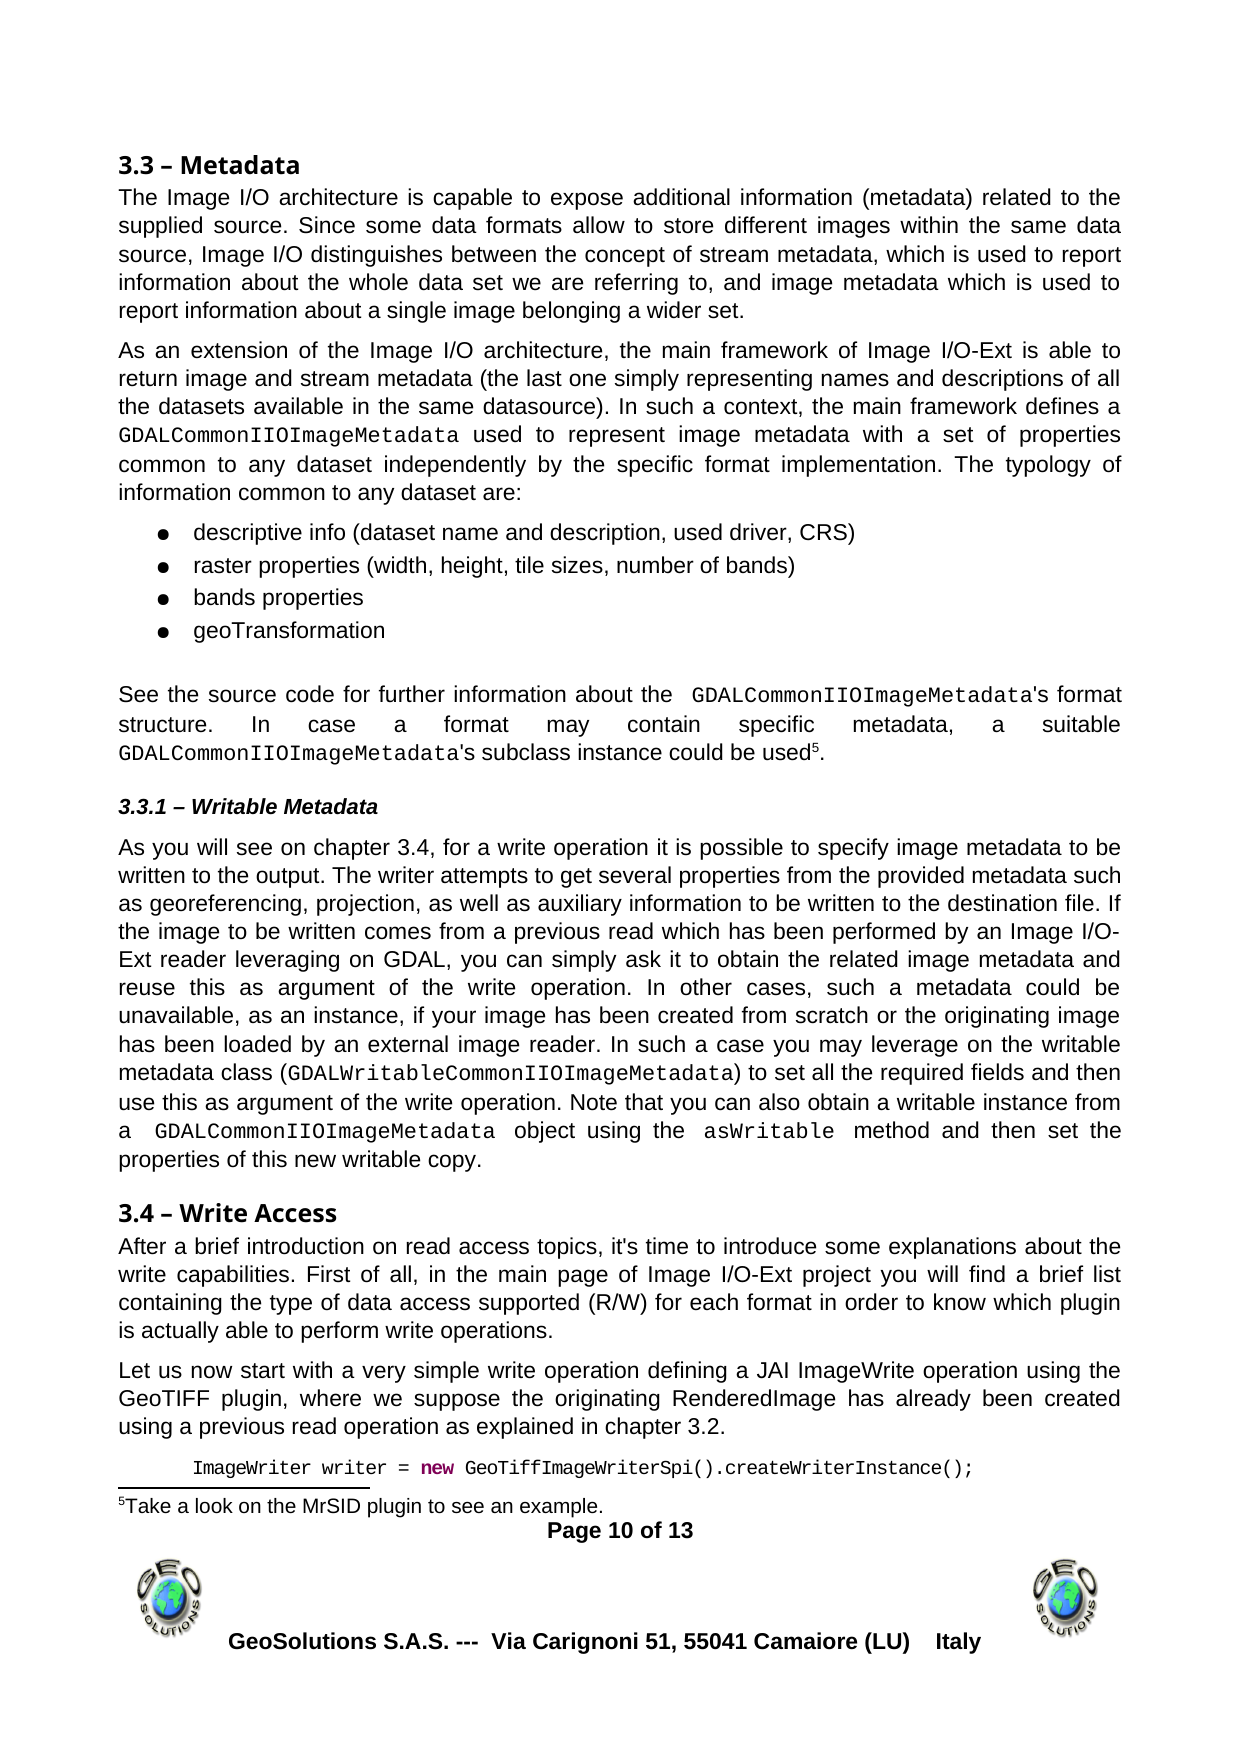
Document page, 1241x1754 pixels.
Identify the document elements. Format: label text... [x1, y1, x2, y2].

list descriptive info (dataset name and description, used driver, CRS) [156, 519, 1122, 546]
text ImageWriter writer = new GeoTiffImageWriterSpi().createWriterInstance(); [118, 1455, 1122, 1479]
list raster properties (width, height, tile sizes, number of bands) [156, 552, 1122, 579]
subtitle 3.4 – Write Access [118, 1196, 1122, 1230]
subtitle 3.3.1 – Writable Metadata [118, 795, 1122, 819]
picture [1030, 1552, 1101, 1641]
text As you will see on chapter 3.4, for a write operation it is possible to specify image metadata to be written to the output. The writer attempts to get several properties from the provided metadata such as georeferencing, projection, as well as auxiliary information to be written to the destination file. If the image to be written comes from a previous read which has been performed by an Image I/O-Ext reader leveraging on GDAL, you can simply ask it to obtain the related image metadata and reuse this as argument of the write operation. In other cases, such a metadata could be unavailable, as an instance, if your image has been created from scratch or the originating image has been loaded by an external image reader. In such a case you may leverage on the writable metadata class (GDALWritableCommonIIOImageMetadata) to set all the required fields and then use this as argument of the write operation. Note that you can also obtain a writable instance from a GDALCommonIIOImageMetadata object using the asWritable method and then set the properties of this new writable copy. [118, 834, 1122, 1173]
text Take a look on the MrSID plugin to see an example. [118, 1494, 1122, 1518]
list geoTransformation [156, 617, 1122, 644]
text Let us now start with a very simple write operation defining a JAI ImageWrite operation using the GeoTIFF plugin, where we suppose the originating RenderedImage has already been created using a previous read operation as explained in chapter 3.2. [118, 1358, 1122, 1441]
picture [134, 1552, 205, 1641]
text The Image I/O architecture is capable to expose additional information (metadata) related to the supplied source. Since some data formats allow to store different images within the same data source, Image I/O distinguishes between the concept of stream metadata, which is used to report information about the whole data set we are referring to, and image metadata which is used to report information about a single image belonging a wider set. [118, 185, 1122, 323]
text See the source code for further information about the GDALCommonIIOImageMetadata's format structure. In case a format may contain specific metadata, a suitable GDALCommonIIOImageMetadata's subclass instance could be used. [118, 682, 1122, 767]
subtitle 3.3 – Metadata [118, 148, 1122, 182]
list bands properties [156, 584, 1122, 611]
text As an extension of the Image I/O architecture, the main framework of Image I/O-Ext is able to return image and stream metadata (the last one simply representing names and descriptions of all the datasets available in the same datasource). In such a context, the main framework defines a GDALCommonIIOImageMetadata used to represent image metadata with a set of properties common to any dataset independently by the specific format implementation. The typology of information common to any dataset are: [118, 337, 1122, 505]
text After a brief introduction on read access topics, it's time to introduce some explanations about the write capabilities. First of all, in the main page of Image I/O-Ext project you will find a brief list containing the type of data access supported (R/W) for each format in order to know which plugin is actually able to perform write operations. [118, 1233, 1122, 1343]
